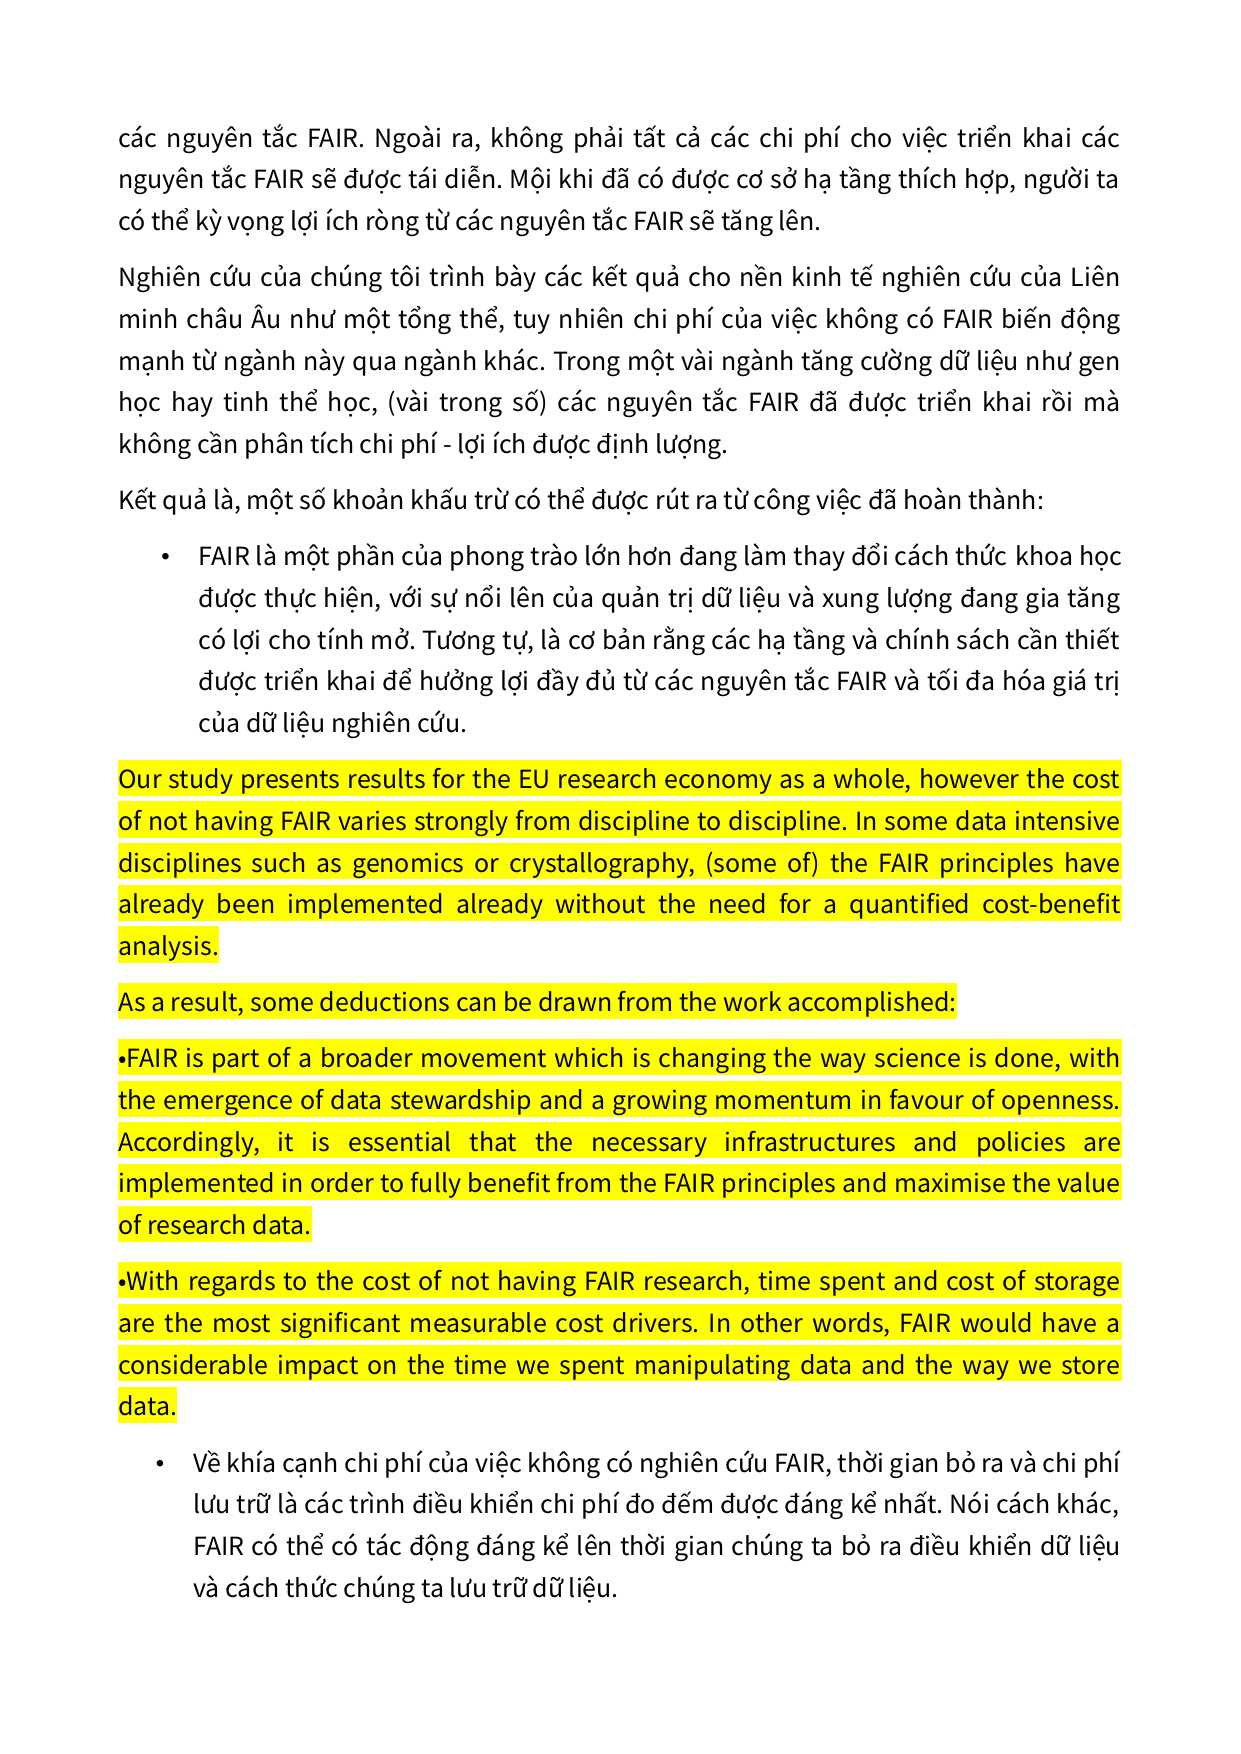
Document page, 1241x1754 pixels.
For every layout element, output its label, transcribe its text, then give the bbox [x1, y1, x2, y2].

text •With regards to the cost of not having FAIR research, time spent and cost of storage are the most significant measurable cost drivers. In other words, FAIR would have a considerable impact on the time we spent manipulating data and the way we store data. [118, 1262, 1122, 1423]
list Về khía cạnh chi phí của việc không có nghiên cứu FAIR, thời gian bỏ ra và chi phí lưu trữ là các trình điều khiển chi phí đo đếm được đáng kể nhất. Nói cách khác, FAIR có thể có tác động đáng kể lên thời gian chúng ta bỏ ra điều khiển dữ liệu và cách thức chúng ta lưu trữ dữ liệu. [156, 1443, 1122, 1604]
text các nguyên tắc FAIR. Ngoài ra, không phải tất cả các chi phí cho việc triển khai các nguyên tắc FAIR sẽ được tái diễn. Mội khi đã có được cơ sở hạ tầng thích hợp, người ta có thể kỳ vọng lợi ích ròng từ các nguyên tắc FAIR sẽ tăng lên. [118, 118, 1122, 238]
text •FAIR is part of a broader movement which is changing the way science is done, with the emergence of data stewardship and a growing momentum in favour of openness. Accordingly, it is essential that the necessary infrastructures and policies are implemented in order to fully benefit from the FAIR principles and maximise the value of research data. [118, 1039, 1122, 1242]
text Kết quả là, một số khoản khấu trừ có thể được rút ra từ công việc đã hoàn thành: [118, 481, 1122, 517]
list FAIR là một phần của phong trào lớn hơn đang làm thay đổi cách thức khoa học được thực hiện, với sự nổi lên của quản trị dữ liệu và xung lượng đang gia tăng có lợi cho tính mở. Tương tự, là cơ bản rằng các hạ tầng và chính sách cần thiết được triển khai để hưởng lợi đầy đủ từ các nguyên tắc FAIR và tối đa hóa giá trị của dữ liệu nghiên cứu. [161, 537, 1122, 740]
text Nghiên cứu của chúng tôi trình bày các kết quả cho nền kinh tế nghiên cứu của Liên minh châu Âu như một tổng thể, tuy nhiên chi phí của việc không có FAIR biến động mạnh từ ngành này qua ngành khác. Trong một vài ngành tăng cường dữ liệu như gen học hay tinh thể học, (vài trong số) các nguyên tắc FAIR đã được triển khai rồi mà không cần phân tích chi phí - lợi ích được định lượng. [118, 258, 1122, 461]
text As a result, some deductions can be drawn from the work accomplished: [118, 983, 1122, 1019]
text Our study presents results for the EU research economy as a whole, however the cost of not having FAIR varies strongly from discipline to discipline. In some data intensive disciplines such as genomics or crystallography, (some of) the FAIR principles have already been implemented already without the need for a quantified cost-benefit analysis. [118, 760, 1122, 963]
